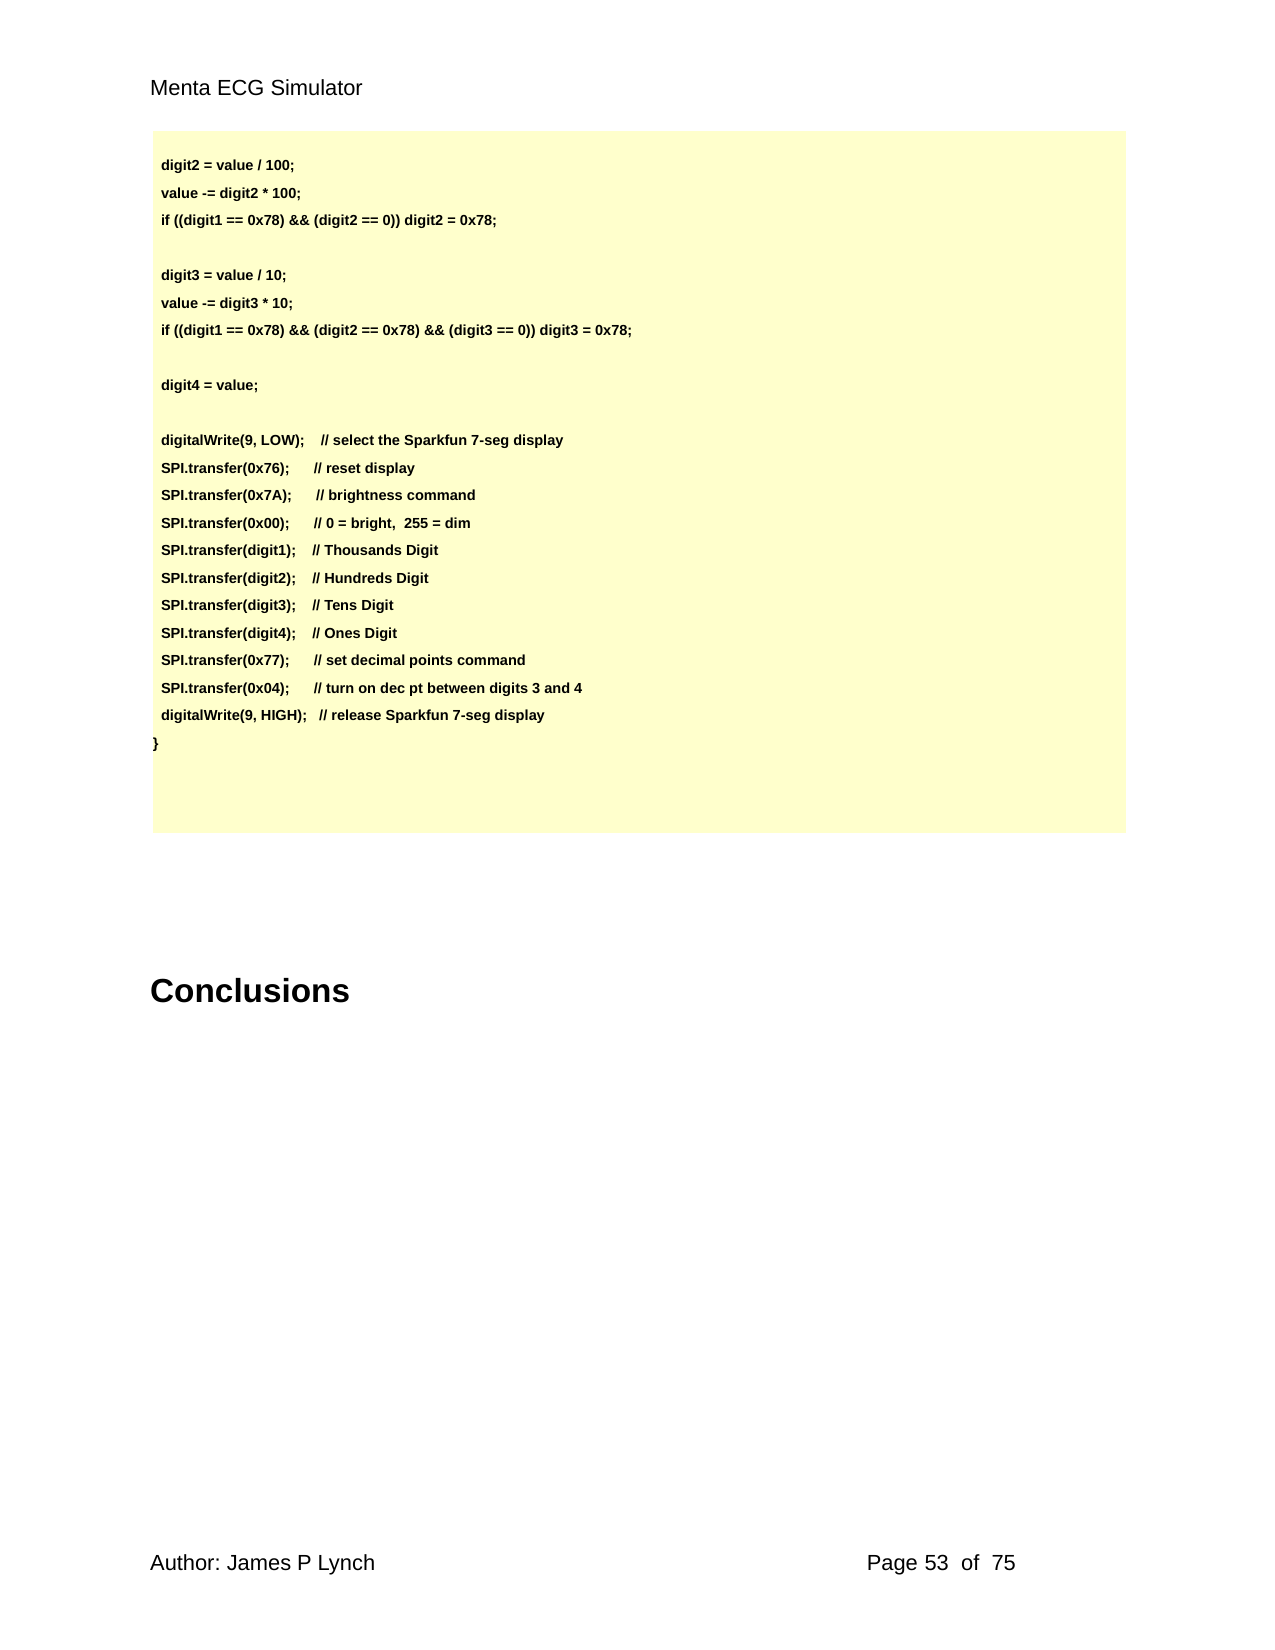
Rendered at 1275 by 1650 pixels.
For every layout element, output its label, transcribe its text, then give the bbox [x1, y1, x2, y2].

subtitle Conclusions [150, 971, 1124, 1009]
text SPI.transfer(0x00); // 0 = bright, 255 = dim [153, 516, 1126, 531]
text digit3 = value / 10; [153, 269, 1126, 284]
text digit4 = value; [153, 379, 1126, 394]
text if ((digit1 == 0x78) && (digit2 == 0x78) && (digit3 == 0)) digit3 = 0x78; [153, 324, 1126, 339]
text digitalWrite(9, HIGH); // release Sparkfun 7-seg display [153, 709, 1126, 724]
text SPI.transfer(0x7A); // brightness command [153, 489, 1126, 504]
text digitalWrite(9, LOW); // select the Sparkfun 7-seg display [153, 434, 1126, 449]
text SPI.transfer(0x77); // set decimal points command [153, 654, 1126, 669]
text SPI.transfer(digit3); // Tens Digit [153, 599, 1126, 614]
text SPI.transfer(0x76); // reset display [153, 461, 1126, 476]
text } [153, 736, 1126, 751]
text value -= digit3 * 10; [153, 296, 1126, 311]
text SPI.transfer(digit4); // Ones Digit [153, 626, 1126, 641]
text value -= digit2 * 100; [153, 186, 1126, 201]
text SPI.transfer(digit2); // Hundreds Digit [153, 571, 1126, 586]
text digit2 = value / 100; [153, 159, 1126, 174]
text SPI.transfer(0x04); // turn on dec pt between digits 3 and 4 [153, 681, 1126, 696]
text SPI.transfer(digit1); // Thousands Digit [153, 544, 1126, 559]
text if ((digit1 == 0x78) && (digit2 == 0)) digit2 = 0x78; [153, 214, 1126, 229]
